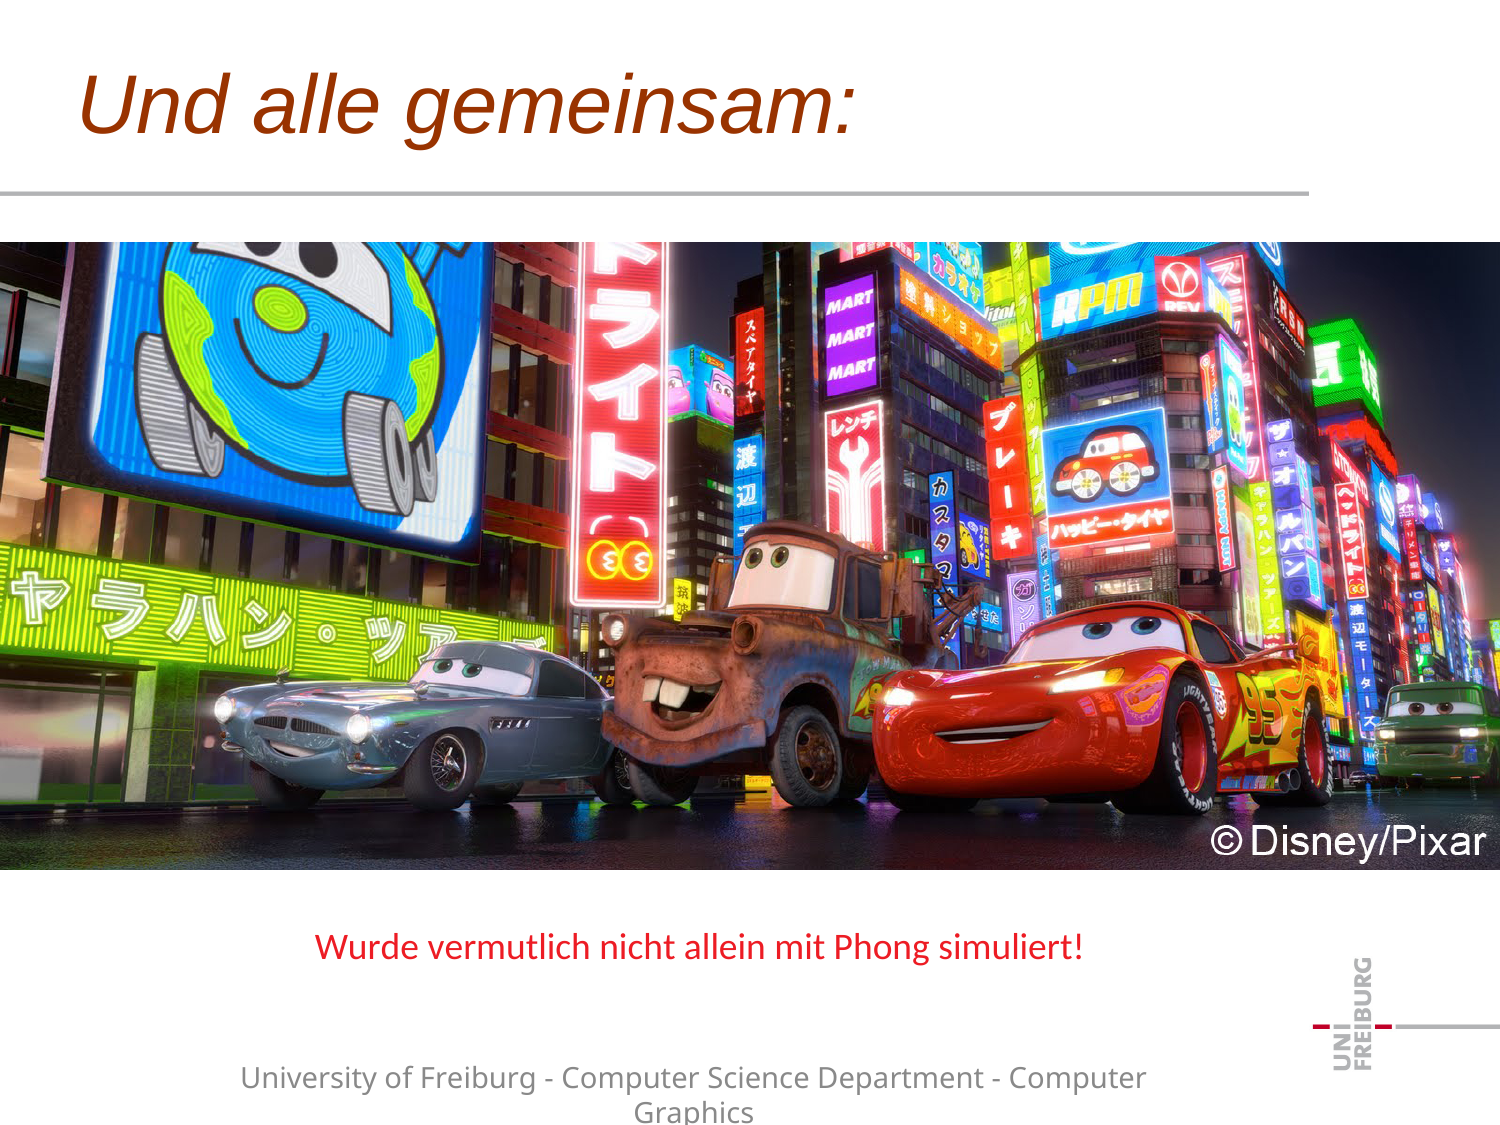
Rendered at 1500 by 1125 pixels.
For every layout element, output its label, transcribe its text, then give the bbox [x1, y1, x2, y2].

title Und alle gemeinsam: [76, 50, 1412, 169]
text_box Wurde vermutlich nicht allein mit Phong simuliert! [300, 915, 1111, 975]
picture [687, 1109, 696, 1121]
picture [0, 0, 1500, 1125]
